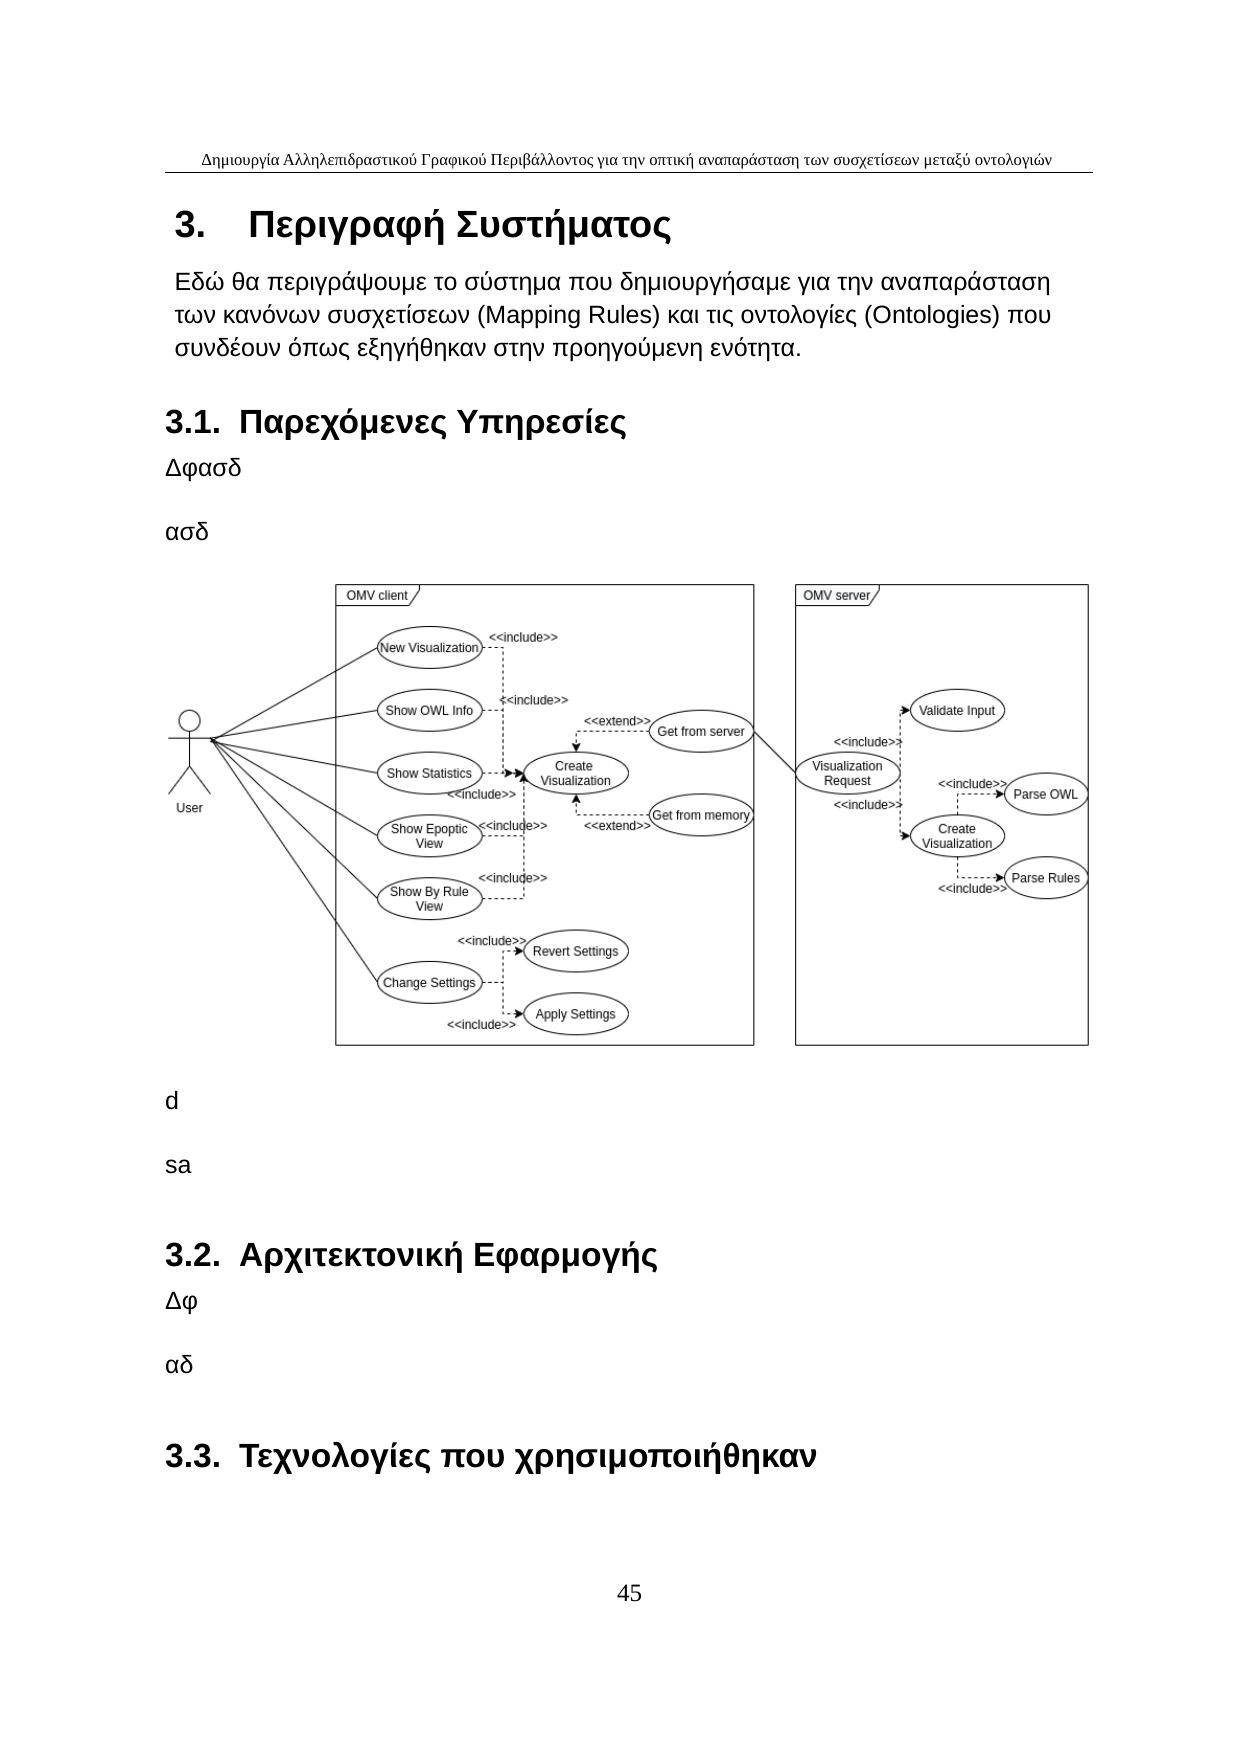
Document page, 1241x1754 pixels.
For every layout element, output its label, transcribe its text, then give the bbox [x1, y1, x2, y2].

text Δφ [165, 1286, 1093, 1315]
picture [165, 581, 1094, 1051]
subtitle Αρχιτεκτονική Εφαρμογής [165, 1235, 1093, 1274]
text d [165, 1086, 1093, 1114]
text Εδώ θα περιγράψουμε το σύστημα που δημιουργήσαμε για την αναπαράσταση των κανόνων συσχετίσεων (Mapping Rules) και τις οντολογίες (Ontologies) που συνδέουν όπως εξηγήθηκαν στην προηγούμενη ενότητα. [174, 267, 1093, 362]
text Δφασδ [165, 453, 1093, 481]
subtitle Παρεχόμενες Υπηρεσίες [165, 401, 1093, 440]
text sa [165, 1150, 1093, 1179]
subtitle Περιγραφή Συστήματος [174, 202, 1093, 246]
subtitle Τεχνολογίες που χρησιμοποιήθηκαν [165, 1436, 1093, 1474]
text αδ [165, 1350, 1093, 1379]
text ασδ [165, 517, 1093, 546]
